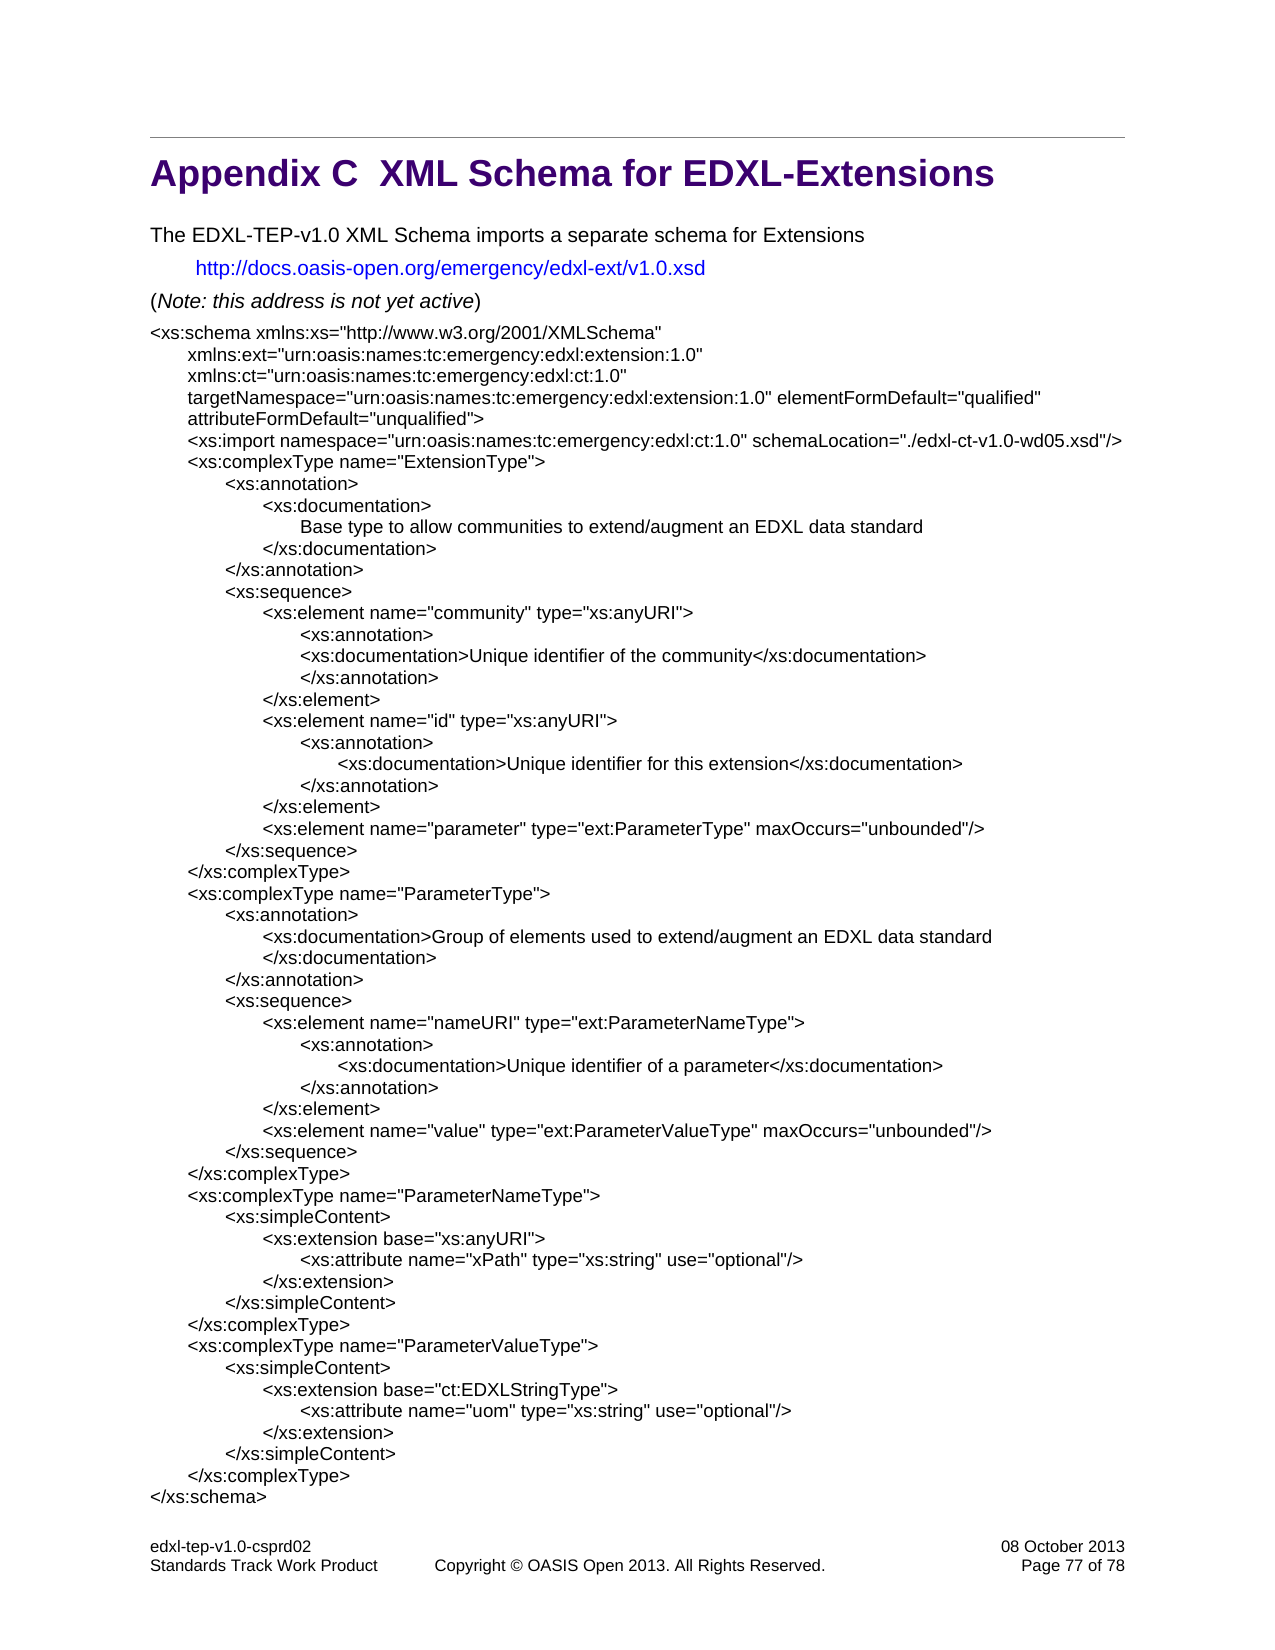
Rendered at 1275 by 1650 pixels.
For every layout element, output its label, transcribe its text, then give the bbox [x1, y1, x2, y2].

text <xs:annotation> [150, 732, 1125, 753]
text </xs:simpleContent> [150, 1443, 1125, 1465]
text <xs:element name="value" type="ext:ParameterValueType" maxOccurs="unbounded"/> [150, 1120, 1125, 1141]
text <xs:import namespace="urn:oasis:names:tc:emergency:edxl:ct:1.0" schemaLocation="./edxl-ct-v1.0-wd05.xsd"/> [150, 430, 1125, 451]
text </xs:complexType> [150, 1163, 1125, 1184]
text Base type to allow communities to extend/augment an EDXL data standard </xs:documentation> [150, 516, 1125, 559]
text </xs:annotation> [150, 775, 1125, 796]
text </xs:element> [150, 688, 1125, 710]
text </xs:complexType> [150, 1314, 1125, 1335]
text http://docs.oasis-open.org/emergency/edxl-ext/v1.0.xsd [150, 256, 1125, 280]
text <xs:extension base="xs:anyURI"> [150, 1227, 1125, 1249]
text <xs:documentation>Group of elements used to extend/augment an EDXL data standard </xs:documentation> [150, 926, 1125, 969]
text <xs:schema xmlns:xs="http://www.w3.org/2001/XMLSchema" xmlns:ext="urn:oasis:names:tc:emergency:edxl:extension:1.0" xmlns:ct="urn:oasis:names:tc:emergency:edxl:ct:1.0" targetNamespace="urn:oasis:names:tc:emergency:edxl:extension:1.0" elementFormDefault="qualified" attributeFormDefault="unqualified"> [150, 322, 1125, 430]
text </xs:schema> [150, 1486, 1125, 1508]
text </xs:element> [150, 796, 1125, 818]
text </xs:annotation> [150, 969, 1125, 990]
text </xs:complexType> [150, 861, 1125, 882]
text The EDXL-TEP-v1.0 XML Schema imports a separate schema for Extensions [150, 223, 1125, 247]
text <xs:annotation> [150, 1033, 1125, 1055]
text </xs:extension> [150, 1422, 1125, 1443]
text <xs:simpleContent> [150, 1206, 1125, 1227]
text <xs:annotation> [150, 904, 1125, 926]
text </xs:complexType> [150, 1465, 1125, 1486]
text <xs:annotation> [150, 624, 1125, 645]
text <xs:complexType name="ParameterType"> [150, 882, 1125, 904]
text <xs:sequence> [150, 990, 1125, 1012]
text <xs:simpleContent> [150, 1357, 1125, 1378]
text </xs:annotation> [150, 559, 1125, 581]
subtitle XML Schema for EDXL-Extensions [150, 138, 1125, 194]
text <xs:complexType name="ParameterNameType"> [150, 1184, 1125, 1206]
text <xs:element name="community" type="xs:anyURI"> [150, 602, 1125, 624]
text <xs:documentation>Unique identifier for this extension</xs:documentation> [150, 753, 1125, 775]
text </xs:sequence> [150, 1141, 1125, 1163]
text </xs:annotation> [150, 667, 1125, 688]
text </xs:element> [150, 1098, 1125, 1120]
text </xs:annotation> [150, 1077, 1125, 1098]
text <xs:complexType name="ParameterValueType"> [150, 1335, 1125, 1357]
text <xs:element name="parameter" type="ext:ParameterType" maxOccurs="unbounded"/> [150, 818, 1125, 839]
text <xs:element name="id" type="xs:anyURI"> [150, 710, 1125, 732]
text <xs:attribute name="xPath" type="xs:string" use="optional"/> [150, 1249, 1125, 1271]
text <xs:element name="nameURI" type="ext:ParameterNameType"> [150, 1012, 1125, 1033]
text <xs:sequence> [150, 581, 1125, 602]
text <xs:documentation> [150, 494, 1125, 516]
text <xs:complexType name="ExtensionType"> [150, 451, 1125, 473]
text (Note: this address is not yet active) [150, 289, 1125, 313]
text <xs:documentation>Unique identifier of the community</xs:documentation> [150, 645, 1125, 667]
text </xs:sequence> [150, 839, 1125, 861]
text <xs:documentation>Unique identifier of a parameter</xs:documentation> [150, 1055, 1125, 1077]
text </xs:extension> [150, 1271, 1125, 1292]
text <xs:attribute name="uom" type="xs:string" use="optional"/> [150, 1400, 1125, 1422]
text <xs:annotation> [150, 473, 1125, 494]
text </xs:simpleContent> [150, 1292, 1125, 1314]
text <xs:extension base="ct:EDXLStringType"> [150, 1378, 1125, 1400]
